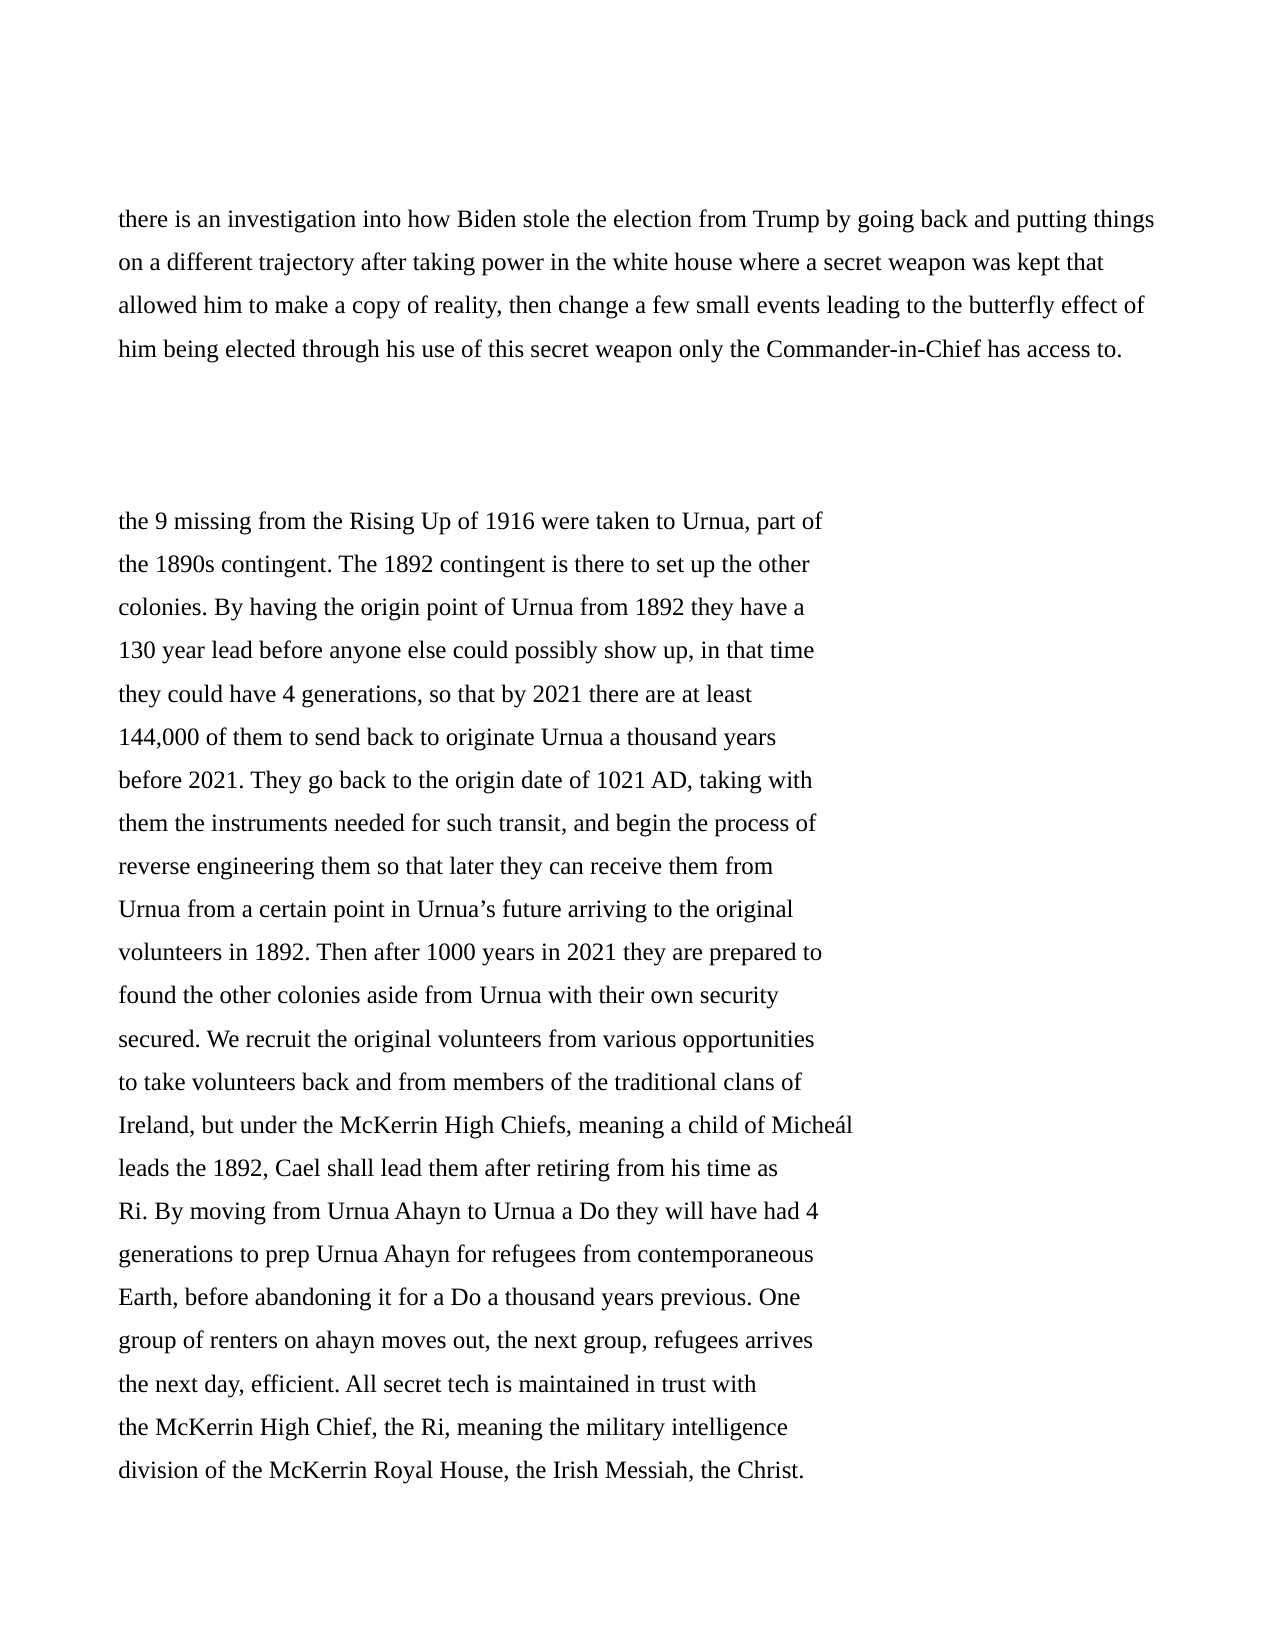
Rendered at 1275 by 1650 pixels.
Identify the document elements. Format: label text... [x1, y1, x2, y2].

text [118, 118, 1157, 190]
text the 9 missing from the Rising Up of 1916 were taken to Urnua, part of the 1890s contingent. The 1892 contingent is there to set up the other colonies. By having the origin point of Urnua from 1892 they have a 130 year lead before anyone else could possibly show up, in that time they could have 4 generations, so that by 2021 there are at least 144,000 of them to send back to originate Urnua a thousand years before 2021. They go back to the origin date of 1021 AD, taking with them the instruments needed for such transit, and begin the process of reverse engineering them so that later they can receive them from Urnua from a certain point in Urnua’s future arriving to the original volunteers in 1892. Then after 1000 years in 2021 they are prepared to found the other colonies aside from Urnua with their own security secured. We recruit the original volunteers from various opportunities to take volunteers back and from members of the traditional clans of Ireland, but under the McKerrin High Chiefs, meaning a child of Micheál leads the 1892, Cael shall lead them after retiring from his time as Ri. By moving from Urnua Ahayn to Urnua a Do they will have had 4 generations to prep Urnua Ahayn for refugees from contemporaneous Earth, before abandoning it for a Do a thousand years previous. One group of renters on ahayn moves out, the next group, refugees arrives the next day, efficient. All secret tech is maintained in trust with the McKerrin High Chief, the Ri, meaning the military intelligence division of the McKerrin Royal House, the Irish Messiah, the Christ. [118, 463, 1157, 1527]
text there is an investigation into how Biden stole the election from Trump by going back and putting things on a different trajectory after taking power in the white house where a secret weapon was kept that allowed him to make a copy of reality, then change a few small events leading to the butterfly effect of him being elected through his use of this secret weapon only the Commander-in-Chief has access to. [118, 204, 1157, 362]
